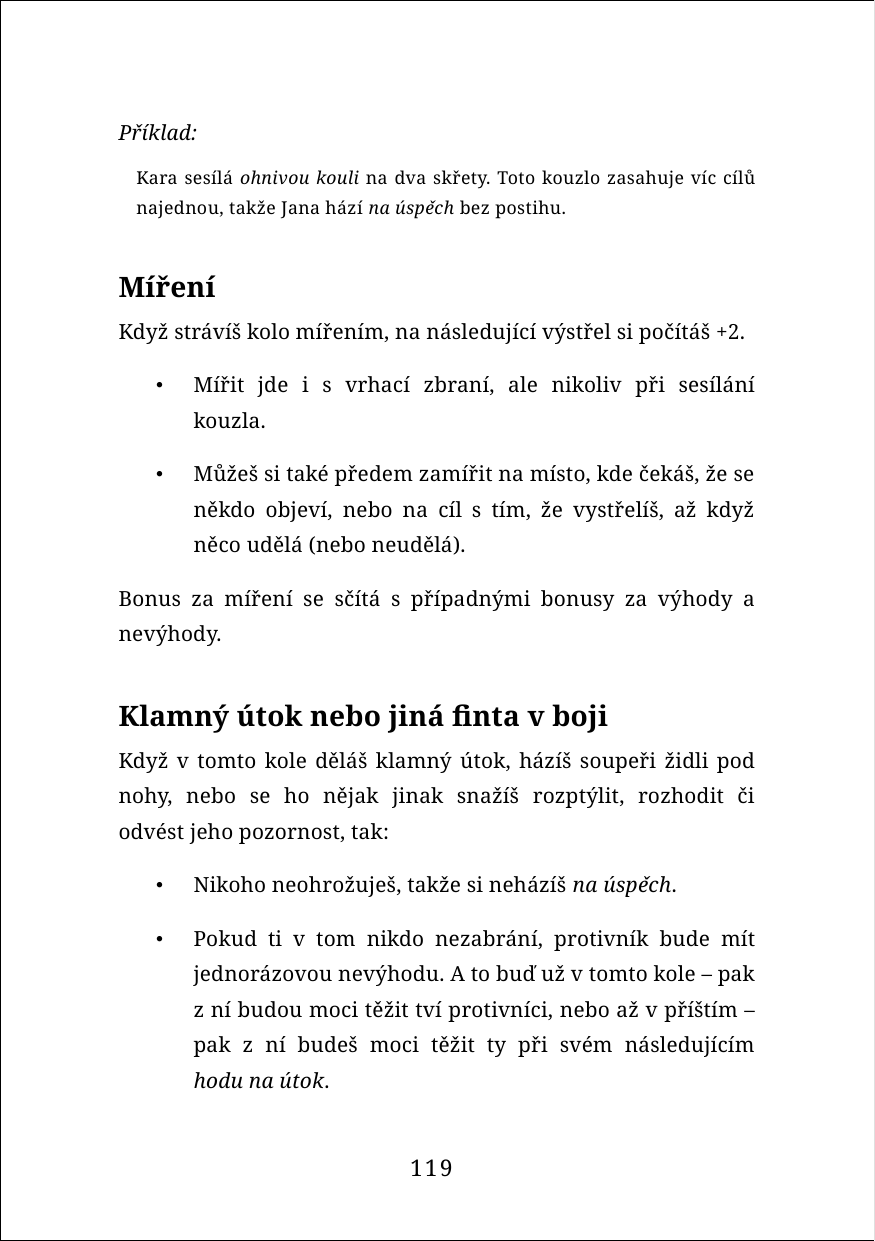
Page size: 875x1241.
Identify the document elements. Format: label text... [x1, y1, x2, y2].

text Kara sesílá ohnivou kouli na dva skřety. Toto kouzlo zasahuje víc cílů najednou, takže Jana hází na úspěch bez postihu. [136, 166, 756, 220]
text Příklad: [118, 118, 756, 147]
subtitle Klamný útok nebo jiná finta v boji [118, 696, 756, 734]
list Mířit jde i s vrhací zbraní, ale nikoliv při sesílání kouzla. [156, 371, 756, 434]
text Bonus za míření se sčítá s případnými bonusy za výhody a nevýhody. [118, 584, 756, 648]
subtitle Míření [118, 267, 756, 306]
list Můžeš si také předem zamířit na místo, kde čekáš, že se někdo objeví, nebo na cíl s tím, že vystřelíš, až když něco udělá (nebo neudělá). [156, 459, 756, 559]
list Nikoho neohrožuješ, takže si neházíš na úspěch. [156, 870, 756, 899]
text Když v tomto kole děláš klamný útok, házíš soupeři židli pod nohy, nebo se ho nějak jinak snažíš rozptýlit, rozhodit či odvést jeho pozornost, tak: [118, 746, 756, 846]
list Pokud ti v tom nikdo nezabrání, protivník bude mít jednorázovou nevýhodu. A to buď už v tomto kole – pak z ní budou moci těžit tví protivníci, nebo až v příštím – pak z ní budeš moci těžit ty při svém následujícím hodu na útok. [156, 924, 756, 1094]
text Když strávíš kolo mířením, na následující výstřel si počítáš +2. [118, 317, 756, 346]
